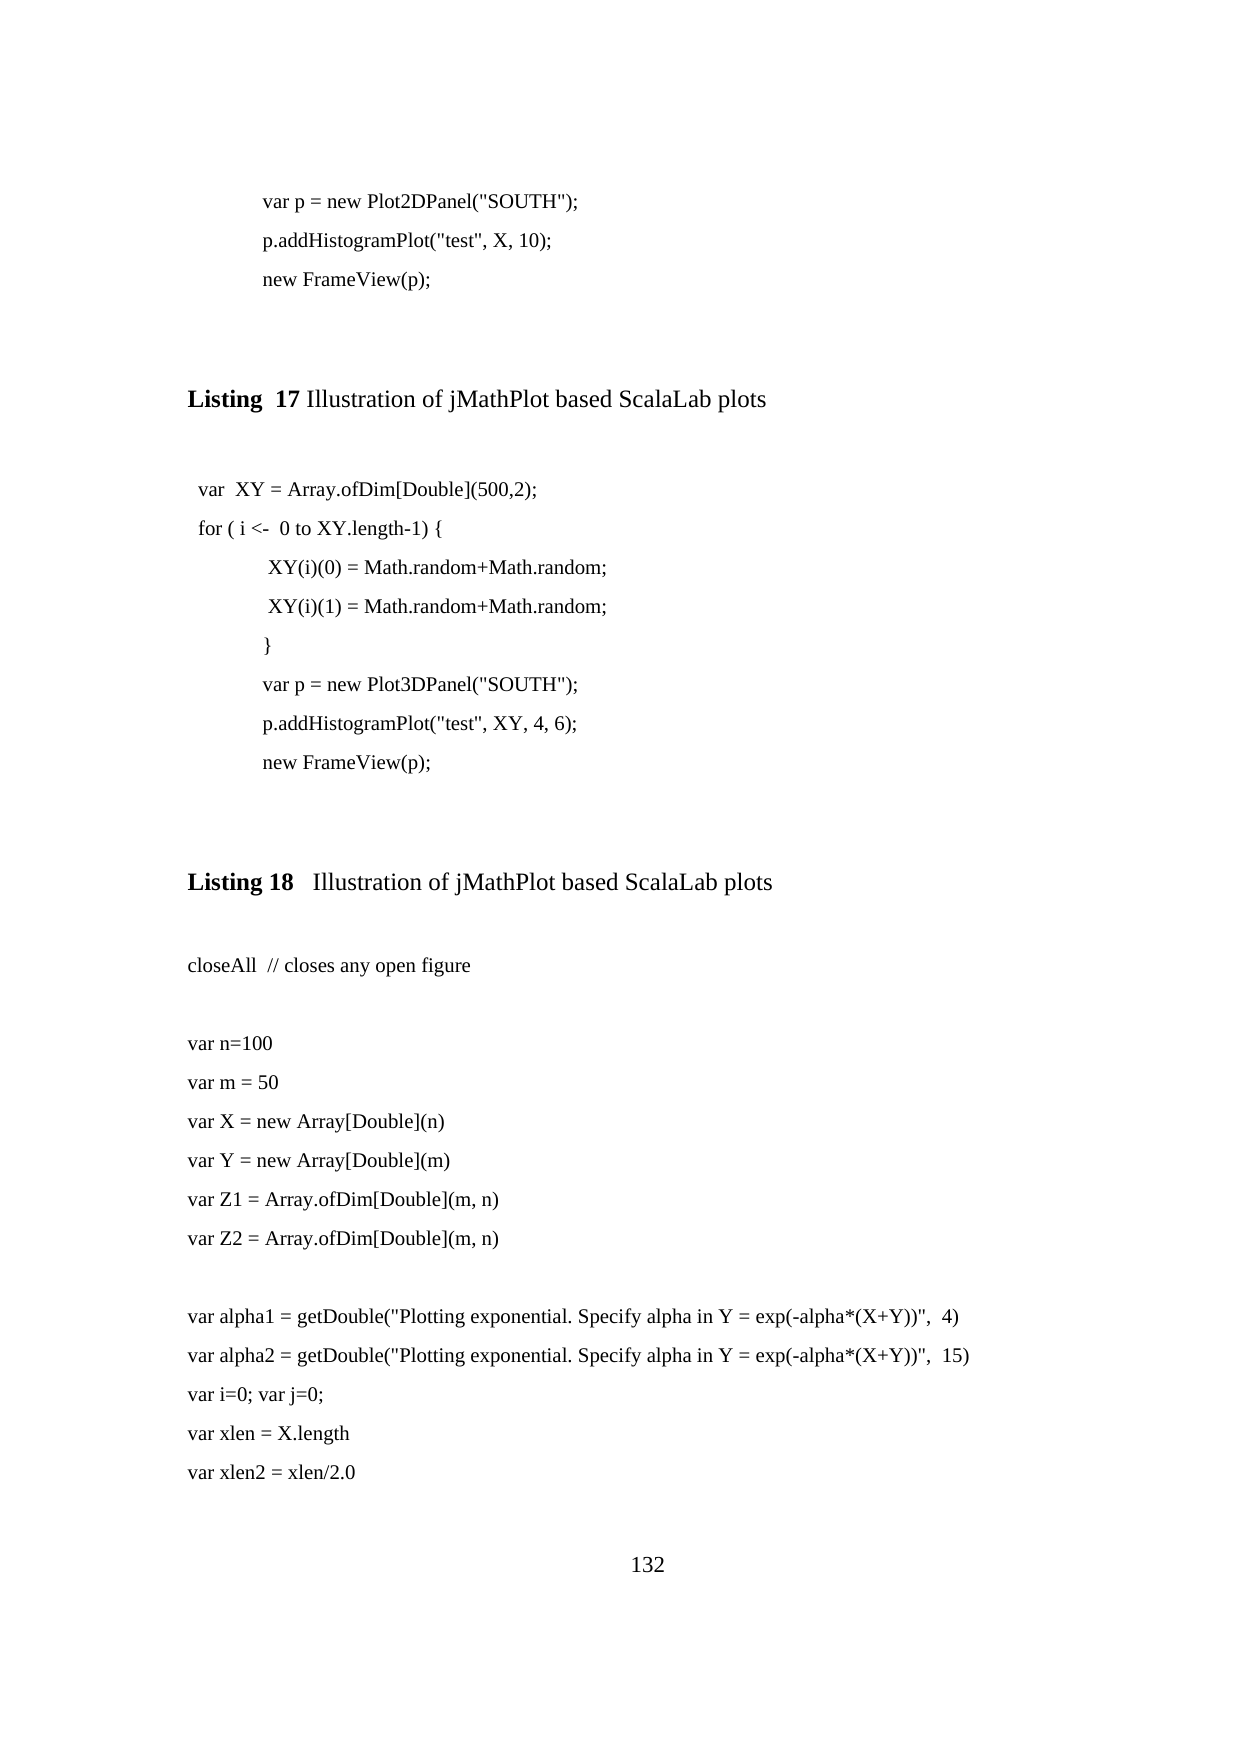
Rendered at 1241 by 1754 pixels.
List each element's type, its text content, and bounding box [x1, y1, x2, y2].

text var m = 50 [187, 1070, 1108, 1094]
text var alpha2 = getDouble("Plotting exponential. Specify alpha in Y = exp(-alpha*(X+Y))", 15) [187, 1343, 1108, 1367]
text new FrameView(p); [187, 267, 1108, 291]
text XY(i)(1) = Math.random+Math.random; [187, 594, 1108, 618]
text var xlen = X.length [187, 1421, 1108, 1445]
text var X = new Array[Double](n) [187, 1109, 1108, 1133]
text new FrameView(p); [187, 750, 1108, 774]
text var p = new Plot2DPanel("SOUTH"); [187, 189, 1108, 213]
text var n=100 [187, 1031, 1108, 1055]
text var XY = Array.ofDim[Double](500,2); [187, 477, 1108, 501]
text Listing 17 Illustration of jMathPlot based ScalaLab plots [187, 384, 1108, 413]
text XY(i)(0) = Math.random+Math.random; [187, 555, 1108, 579]
text } [187, 633, 1108, 657]
text var alpha1 = getDouble("Plotting exponential. Specify alpha in Y = exp(-alpha*(X+Y))", 4) [187, 1304, 1108, 1328]
text p.addHistogramPlot("test", X, 10); [187, 228, 1108, 252]
text closeAll // closes any open figure [187, 952, 1108, 977]
text var p = new Plot3DPanel("SOUTH"); [187, 672, 1108, 696]
text p.addHistogramPlot("test", XY, 4, 6); [187, 711, 1108, 735]
text var i=0; var j=0; [187, 1382, 1108, 1406]
text var Z2 = Array.ofDim[Double](m, n) [187, 1226, 1108, 1250]
text for ( i <- 0 to XY.length-1) { [187, 516, 1108, 540]
text var Y = new Array[Double](m) [187, 1148, 1108, 1172]
text var Z1 = Array.ofDim[Double](m, n) [187, 1187, 1108, 1211]
text var xlen2 = xlen/2.0 [187, 1460, 1108, 1484]
text Listing 18 Illustration of jMathPlot based ScalaLab plots [187, 867, 1108, 896]
